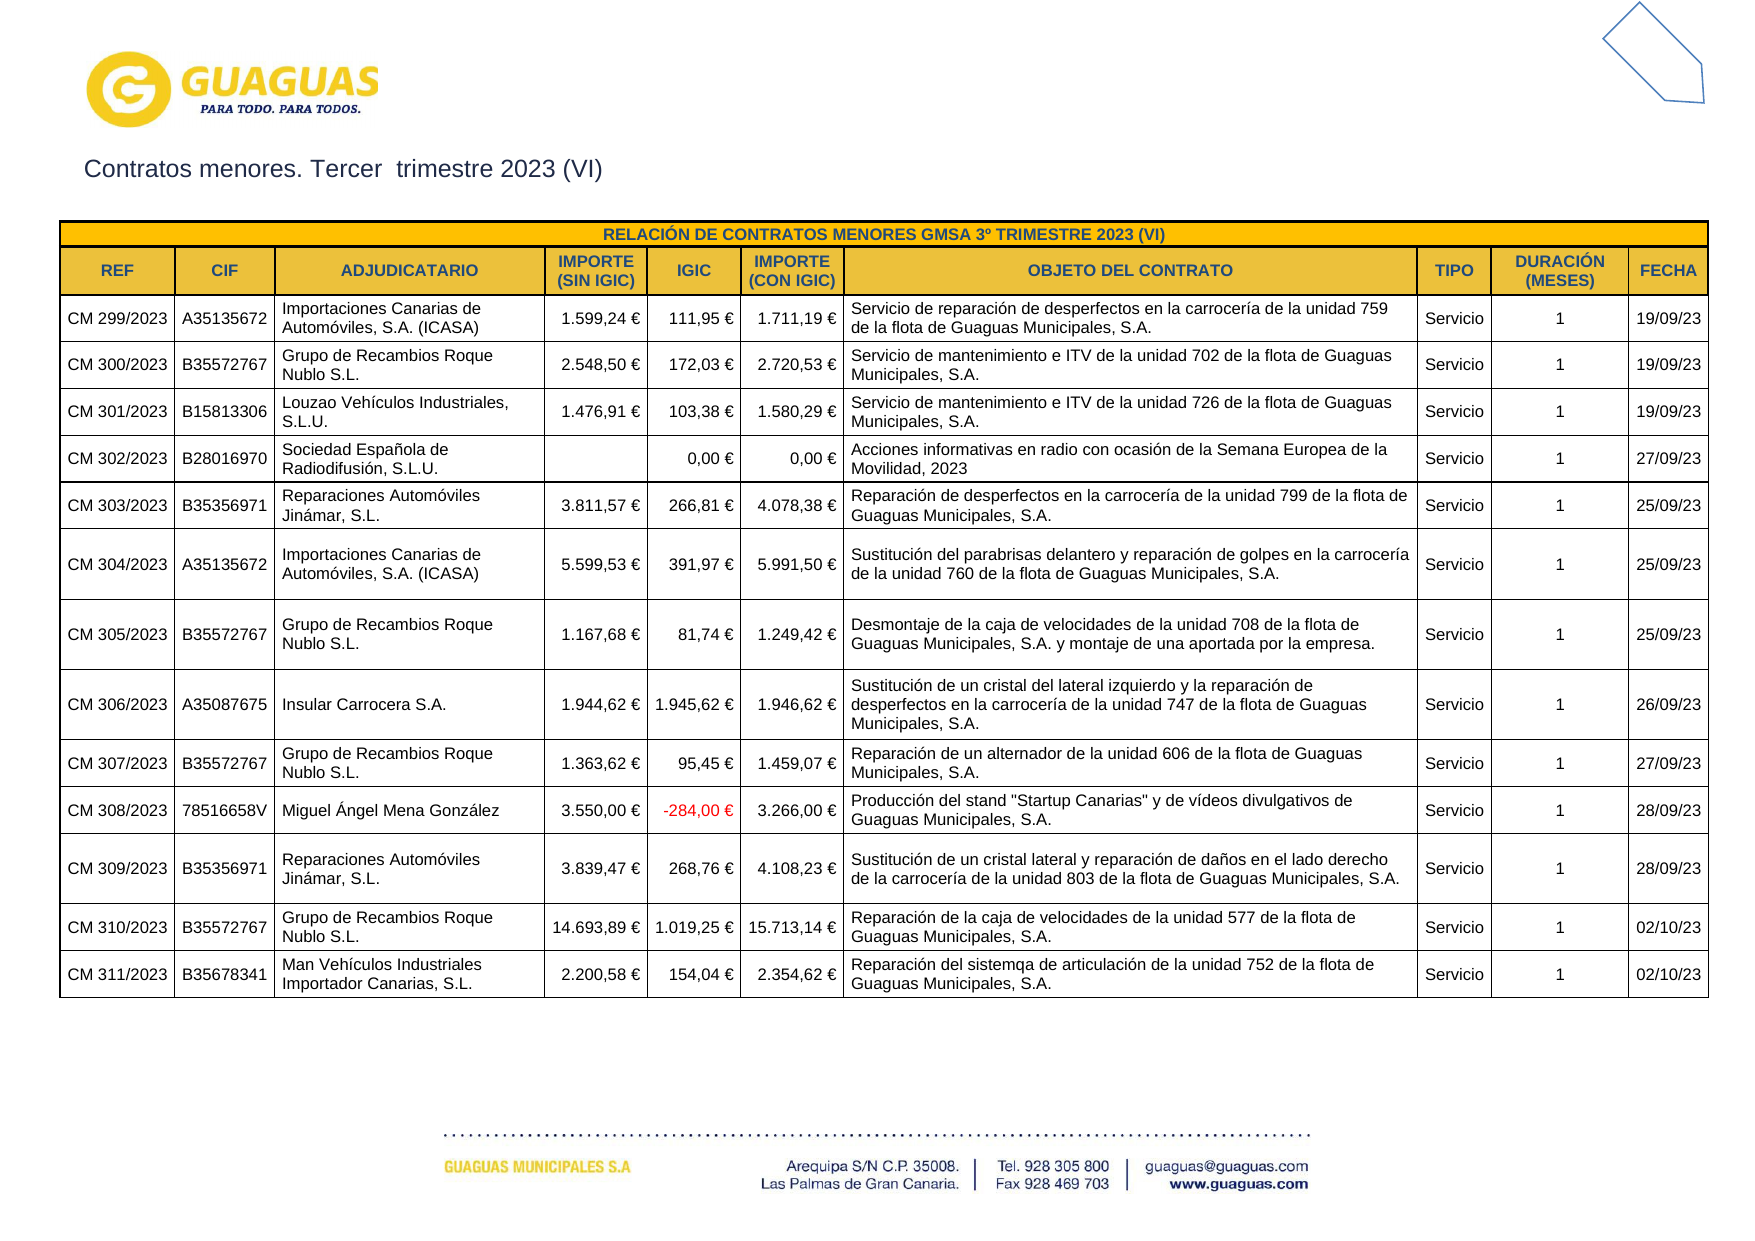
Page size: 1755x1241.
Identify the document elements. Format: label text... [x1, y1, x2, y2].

table_cell Servicio [1418, 529, 1491, 598]
table_cell 0,00 € [741, 436, 843, 481]
table_cell Reparación de desperfectos en la carrocería de la unidad 799 de la flota de Guaguas Municipales, S.A. [844, 483, 1417, 528]
table_cell Grupo de Recambios Roque Nublo S.L. [275, 600, 544, 669]
table_cell 4.078,38 € [741, 483, 843, 528]
table_cell 26/09/23 [1629, 670, 1708, 739]
table_cell Servicio de mantenimiento e ITV de la unidad 702 de la flota de Guaguas Municipales, S.A. [844, 342, 1417, 388]
table_cell Reparación del sistemqa de articulación de la unidad 752 de la flota de Guaguas Municipales, S.A. [844, 951, 1417, 997]
table_cell 1.944,62 € [545, 670, 647, 739]
table_cell 19/09/23 [1629, 389, 1708, 434]
table_cell Sustitución de un cristal del lateral izquierdo y la reparación de desperfectos en la carrocería de la unidad 747 de la flota de Guaguas Municipales, S.A. [844, 670, 1417, 739]
table_cell 1.711,19 € [741, 296, 843, 341]
table_cell Servicio [1418, 342, 1491, 388]
table_cell B35572767 [175, 600, 274, 669]
table_cell 1.249,42 € [741, 600, 843, 669]
table_cell 95,45 € [648, 740, 740, 786]
table_cell Producción del stand "Startup Canarias" y de vídeos divulgativos de Guaguas Municipales, S.A. [844, 787, 1417, 833]
table_cell Insular Carrocera S.A. [275, 670, 544, 739]
table_cell Servicio [1418, 670, 1491, 739]
table_cell 14.693,89 € [545, 904, 647, 950]
table_cell CM 310/2023 [61, 904, 174, 950]
table_cell 3.839,47 € [545, 834, 647, 903]
table_cell B35356971 [175, 483, 274, 528]
table_cell Man Vehículos Industriales Importador Canarias, S.L. [275, 951, 544, 997]
table_cell CM 303/2023 [61, 483, 174, 528]
table_cell 1 [1492, 342, 1628, 388]
table_cell 1.945,62 € [648, 670, 740, 739]
table_cell Servicio [1418, 951, 1491, 997]
table_cell 28/09/23 [1629, 834, 1708, 903]
table_cell 1 [1492, 483, 1628, 528]
table_cell Servicio [1418, 600, 1491, 669]
table_cell 25/09/23 [1629, 529, 1708, 598]
table_cell 172,03 € [648, 342, 740, 388]
table_cell B35678341 [175, 951, 274, 997]
table_cell 4.108,23 € [741, 834, 843, 903]
table_cell 28/09/23 [1629, 787, 1708, 833]
table_cell B35572767 [175, 904, 274, 950]
table_cell Louzao Vehículos Industriales, S.L.U. [275, 389, 544, 434]
table_cell -284,00 € [648, 787, 740, 833]
table_cell 1 [1492, 600, 1628, 669]
table_cell 1 [1492, 529, 1628, 598]
table_cell 1 [1492, 296, 1628, 341]
table_cell 3.266,00 € [741, 787, 843, 833]
table_cell 1 [1492, 951, 1628, 997]
table_cell CM 301/2023 [61, 389, 174, 434]
table_cell 27/09/23 [1629, 740, 1708, 786]
table_cell 1 [1492, 670, 1628, 739]
table_cell B35356971 [175, 834, 274, 903]
table_cell 1.459,07 € [741, 740, 843, 786]
table_cell 1.580,29 € [741, 389, 843, 434]
table_cell 268,76 € [648, 834, 740, 903]
table_cell 3.550,00 € [545, 787, 647, 833]
table_cell B35572767 [175, 342, 274, 388]
text Contratos menores. Tercer trimestre 2023 (VI) [54, 154, 1694, 183]
table_cell 15.713,14 € [741, 904, 843, 950]
table_cell 1.599,24 € [545, 296, 647, 341]
table_cell A35135672 [175, 296, 274, 341]
table_cell CIF [176, 248, 274, 294]
table_cell CM 302/2023 [61, 436, 174, 481]
table_cell 19/09/23 [1629, 296, 1708, 341]
table_cell 2.720,53 € [741, 342, 843, 388]
table_cell FECHA [1629, 248, 1707, 294]
table_cell Reparaciones Automóviles Jinámar, S.L. [275, 483, 544, 528]
table_cell Reparación de la caja de velocidades de la unidad 577 de la flota de Guaguas Municipales, S.A. [844, 904, 1417, 950]
table_cell Reparación de un alternador de la unidad 606 de la flota de Guaguas Municipales, S.A. [844, 740, 1417, 786]
picture [86, 51, 378, 128]
table_cell 2.354,62 € [741, 951, 843, 997]
table_cell CM 309/2023 [61, 834, 174, 903]
table_cell CM 311/2023 [61, 951, 174, 997]
table_cell [545, 436, 647, 481]
table_cell Desmontaje de la caja de velocidades de la unidad 708 de la flota de Guaguas Municipales, S.A. y montaje de una aportada por la empresa. [844, 600, 1417, 669]
table_cell 78516658V [175, 787, 274, 833]
table_cell Acciones informativas en radio con ocasión de la Semana Europea de la Movilidad, 2023 [844, 436, 1417, 481]
table_cell 2.200,58 € [545, 951, 647, 997]
table_cell CM 300/2023 [61, 342, 174, 388]
table_cell Sustitución de un cristal lateral y reparación de daños en el lado derecho de la carrocería de la unidad 803 de la flota de Guaguas Municipales, S.A. [844, 834, 1417, 903]
table_cell A35087675 [175, 670, 274, 739]
table_cell Servicio [1418, 436, 1491, 481]
table_cell B35572767 [175, 740, 274, 786]
table_cell 1 [1492, 389, 1628, 434]
table_cell Importaciones Canarias de Automóviles, S.A. (ICASA) [275, 296, 544, 341]
table_cell IGIC [648, 248, 740, 294]
table_cell 103,38 € [648, 389, 740, 434]
table_cell Reparaciones Automóviles Jinámar, S.L. [275, 834, 544, 903]
table_cell IMPORTE (CON IGIC) [742, 248, 843, 294]
table_cell ADJUDICATARIO [276, 248, 544, 294]
table_cell IMPORTE (SIN IGIC) [546, 248, 646, 294]
table_cell 27/09/23 [1629, 436, 1708, 481]
table_cell 25/09/23 [1629, 600, 1708, 669]
table_cell Servicio [1418, 904, 1491, 950]
table_cell 266,81 € [648, 483, 740, 528]
table_cell Servicio de mantenimiento e ITV de la unidad 726 de la flota de Guaguas Municipales, S.A. [844, 389, 1417, 434]
table_cell CM 305/2023 [61, 600, 174, 669]
table_cell 1.476,91 € [545, 389, 647, 434]
table_cell Servicio [1418, 740, 1491, 786]
table_cell OBJETO DEL CONTRATO [845, 248, 1416, 294]
table_cell 154,04 € [648, 951, 740, 997]
table_cell Grupo de Recambios Roque Nublo S.L. [275, 342, 544, 388]
table_cell 391,97 € [648, 529, 740, 598]
table_cell B28016970 [175, 436, 274, 481]
table_cell 19/09/23 [1629, 342, 1708, 388]
table_cell Servicio [1418, 389, 1491, 434]
table_cell 1.019,25 € [648, 904, 740, 950]
table_cell 1 [1492, 436, 1628, 481]
table_cell B15813306 [175, 389, 274, 434]
table_cell Importaciones Canarias de Automóviles, S.A. (ICASA) [275, 529, 544, 598]
table_cell 2.548,50 € [545, 342, 647, 388]
table_cell 1 [1492, 740, 1628, 786]
table_cell CM 306/2023 [61, 670, 174, 739]
table_cell CM 308/2023 [61, 787, 174, 833]
table_cell 81,74 € [648, 600, 740, 669]
table_cell 02/10/23 [1629, 904, 1708, 950]
picture [443, 1134, 1311, 1194]
table_cell Servicio de reparación de desperfectos en la carrocería de la unidad 759 de la flota de Guaguas Municipales, S.A. [844, 296, 1417, 341]
table_cell DURACIÓN (MESES) [1492, 248, 1628, 294]
table_cell Sustitución del parabrisas delantero y reparación de golpes en la carrocería de la unidad 760 de la flota de Guaguas Municipales, S.A. [844, 529, 1417, 598]
table_cell 1.946,62 € [741, 670, 843, 739]
table_cell A35135672 [175, 529, 274, 598]
table_cell 1 [1492, 787, 1628, 833]
table_cell 1.167,68 € [545, 600, 647, 669]
table_cell Servicio [1418, 787, 1491, 833]
table_header RELACIÓN DE CONTRATOS MENORES GMSA 3º TRIMESTRE 2023 (VI) [61, 223, 1707, 245]
table_cell 3.811,57 € [545, 483, 647, 528]
table_cell Sociedad Española de Radiodifusión, S.L.U. [275, 436, 544, 481]
table_cell TIPO [1418, 248, 1490, 294]
table_cell 1 [1492, 834, 1628, 903]
table_cell Grupo de Recambios Roque Nublo S.L. [275, 904, 544, 950]
table_cell CM 299/2023 [61, 296, 174, 341]
table_cell Servicio [1418, 834, 1491, 903]
table_cell 5.599,53 € [545, 529, 647, 598]
table_cell Miguel Ángel Mena González [275, 787, 544, 833]
table_cell 1 [1492, 904, 1628, 950]
table_cell 0,00 € [648, 436, 740, 481]
table_cell CM 304/2023 [61, 529, 174, 598]
table_cell CM 307/2023 [61, 740, 174, 786]
table_cell 111,95 € [648, 296, 740, 341]
table_cell Servicio [1418, 483, 1491, 528]
table_cell 25/09/23 [1629, 483, 1708, 528]
table_cell 02/10/23 [1629, 951, 1708, 997]
table_cell Servicio [1418, 296, 1491, 341]
table_cell 1.363,62 € [545, 740, 647, 786]
table_cell Grupo de Recambios Roque Nublo S.L. [275, 740, 544, 786]
table_cell 5.991,50 € [741, 529, 843, 598]
table_cell REF [61, 248, 174, 294]
